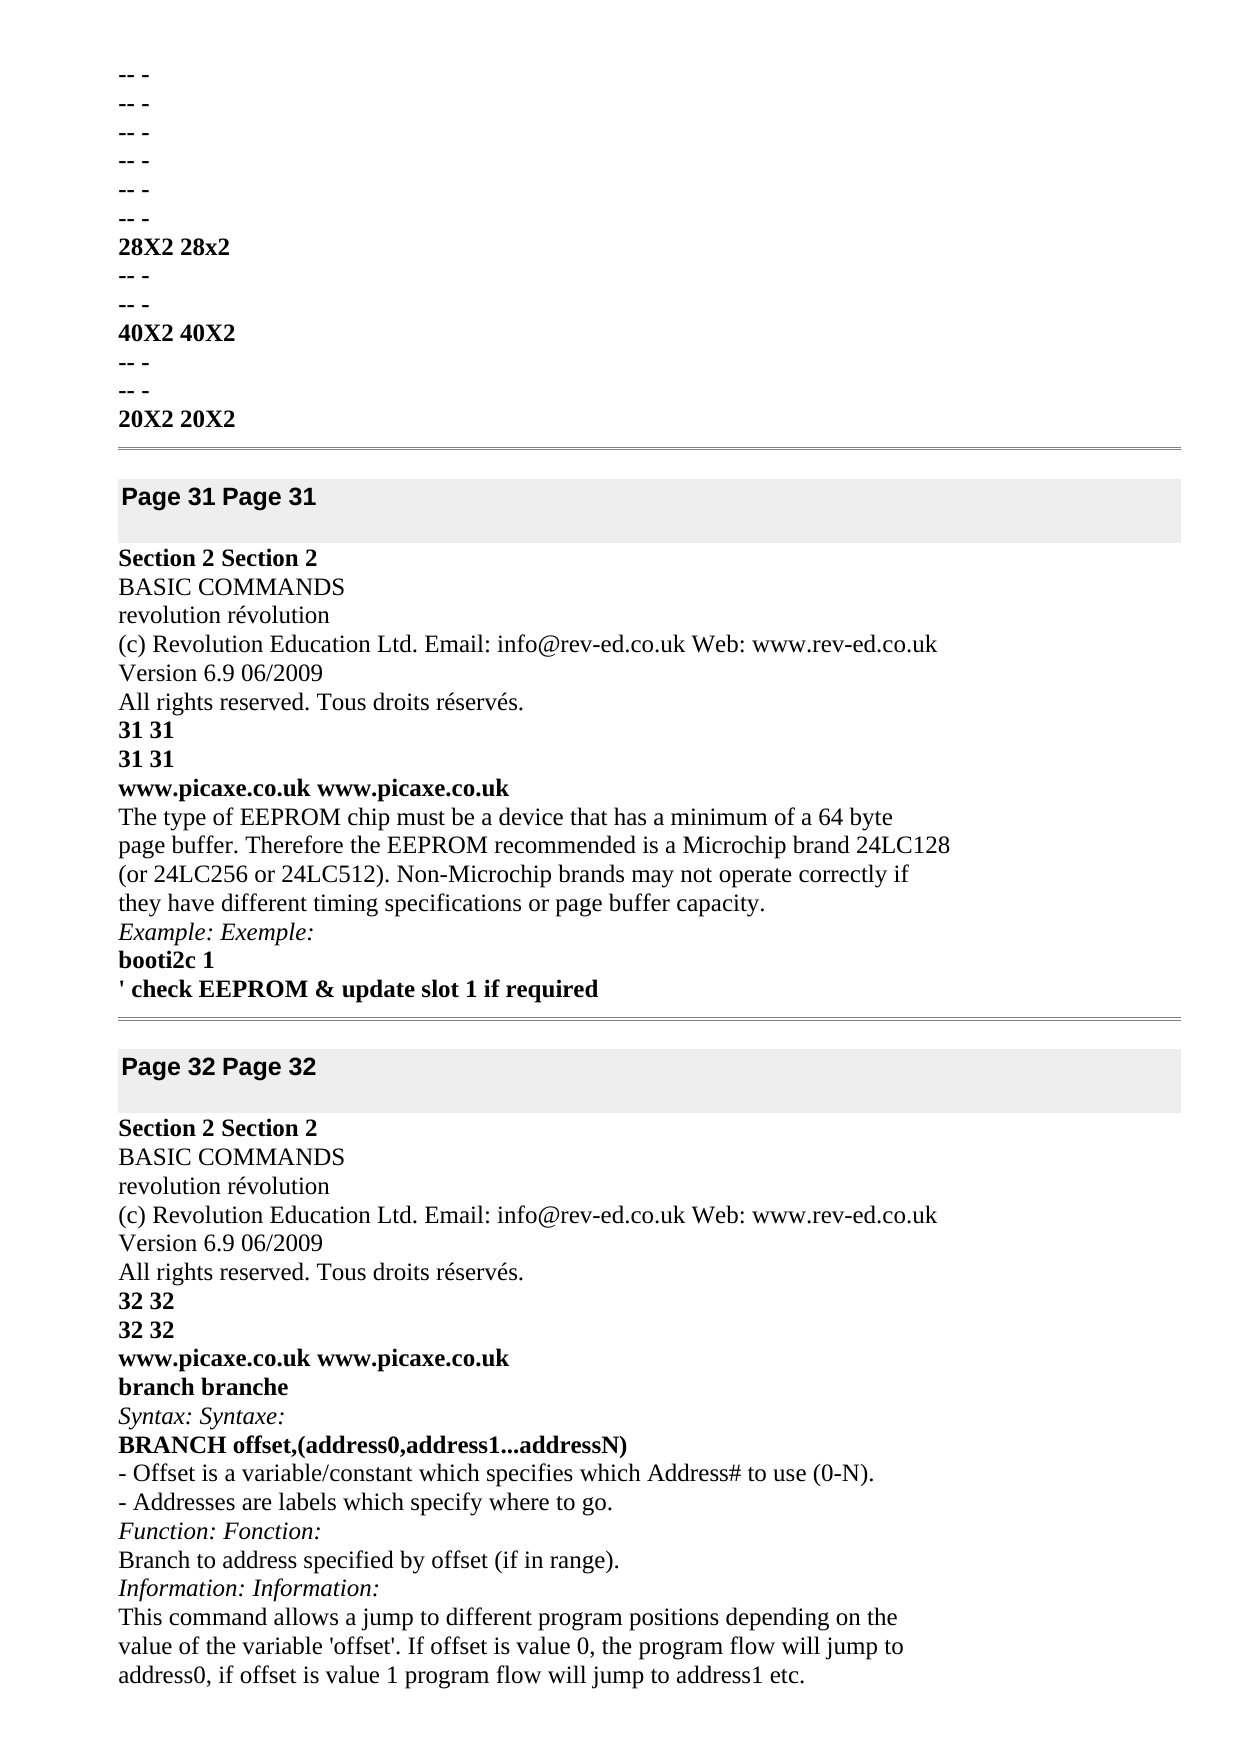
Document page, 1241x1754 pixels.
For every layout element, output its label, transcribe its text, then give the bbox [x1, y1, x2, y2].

text - Addresses are labels which specify where to go. [118, 1487, 1181, 1516]
text Function: Fonction: [118, 1516, 1181, 1545]
text This command allows a jump to different program positions depending on the [118, 1602, 1181, 1631]
text -- - [118, 174, 1181, 203]
text 32 32 [118, 1315, 1181, 1343]
text 31 31 [118, 744, 1181, 773]
text revolution révolution [118, 1171, 1181, 1200]
text Syntax: Syntaxe: [118, 1401, 1181, 1430]
text revolution révolution [118, 601, 1181, 629]
text -- - [118, 375, 1181, 404]
text The type of EEPROM chip must be a device that has a minimum of a 64 byte [118, 802, 1181, 831]
text BASIC COMMANDS [118, 572, 1181, 601]
text BASIC COMMANDS [118, 1142, 1181, 1171]
text ' check EEPROM & update slot 1 if required [118, 974, 1181, 1003]
text Example: Exemple: [118, 917, 1181, 946]
text 20X2 20X2 [118, 404, 1181, 433]
text Branch to address specified by offset (if in range). [118, 1545, 1181, 1573]
text branch branche [118, 1372, 1181, 1401]
table_header Page 31 Page 31 [118, 479, 1181, 543]
text value of the variable 'offset'. If offset is value 0, the program flow will jump to [118, 1631, 1181, 1660]
text Information: Information: [118, 1573, 1181, 1602]
text (c) Revolution Education Ltd. Email: info@rev-ed.co.uk Web: www.rev-ed.co.uk [118, 629, 1181, 658]
text address0, if offset is value 1 program flow will jump to address1 etc. [118, 1660, 1181, 1688]
text they have different timing specifications or page buffer capacity. [118, 888, 1181, 917]
text 40X2 40X2 [118, 318, 1181, 347]
text -- - [118, 203, 1181, 232]
text www.picaxe.co.uk www.picaxe.co.uk [118, 773, 1181, 802]
text All rights reserved. Tous droits réservés. [118, 1257, 1181, 1286]
text Version 6.9 06/2009 [118, 1228, 1181, 1257]
text -- - [118, 117, 1181, 145]
text -- - [118, 59, 1181, 88]
text Section 2 Section 2 [118, 543, 1181, 572]
text 28X2 28x2 [118, 232, 1181, 260]
text BRANCH offset,(address0,address1...addressN) [118, 1430, 1181, 1458]
text 32 32 [118, 1286, 1181, 1315]
text www.picaxe.co.uk www.picaxe.co.uk [118, 1343, 1181, 1372]
text page buffer. Therefore the EEPROM recommended is a Microchip brand 24LC128 [118, 831, 1181, 859]
text 31 31 [118, 716, 1181, 744]
table_header Page 32 Page 32 [118, 1049, 1181, 1113]
text - Offset is a variable/constant which specifies which Address# to use (0-N). [118, 1458, 1181, 1487]
text -- - [118, 347, 1181, 375]
text -- - [118, 88, 1181, 117]
text -- - [118, 260, 1181, 289]
text (or 24LC256 or 24LC512). Non-Microchip brands may not operate correctly if [118, 859, 1181, 888]
text -- - [118, 145, 1181, 174]
text (c) Revolution Education Ltd. Email: info@rev-ed.co.uk Web: www.rev-ed.co.uk [118, 1200, 1181, 1228]
text booti2c 1 [118, 946, 1181, 974]
text -- - [118, 289, 1181, 318]
text All rights reserved. Tous droits réservés. [118, 687, 1181, 716]
text Version 6.9 06/2009 [118, 658, 1181, 687]
text Section 2 Section 2 [118, 1113, 1181, 1142]
